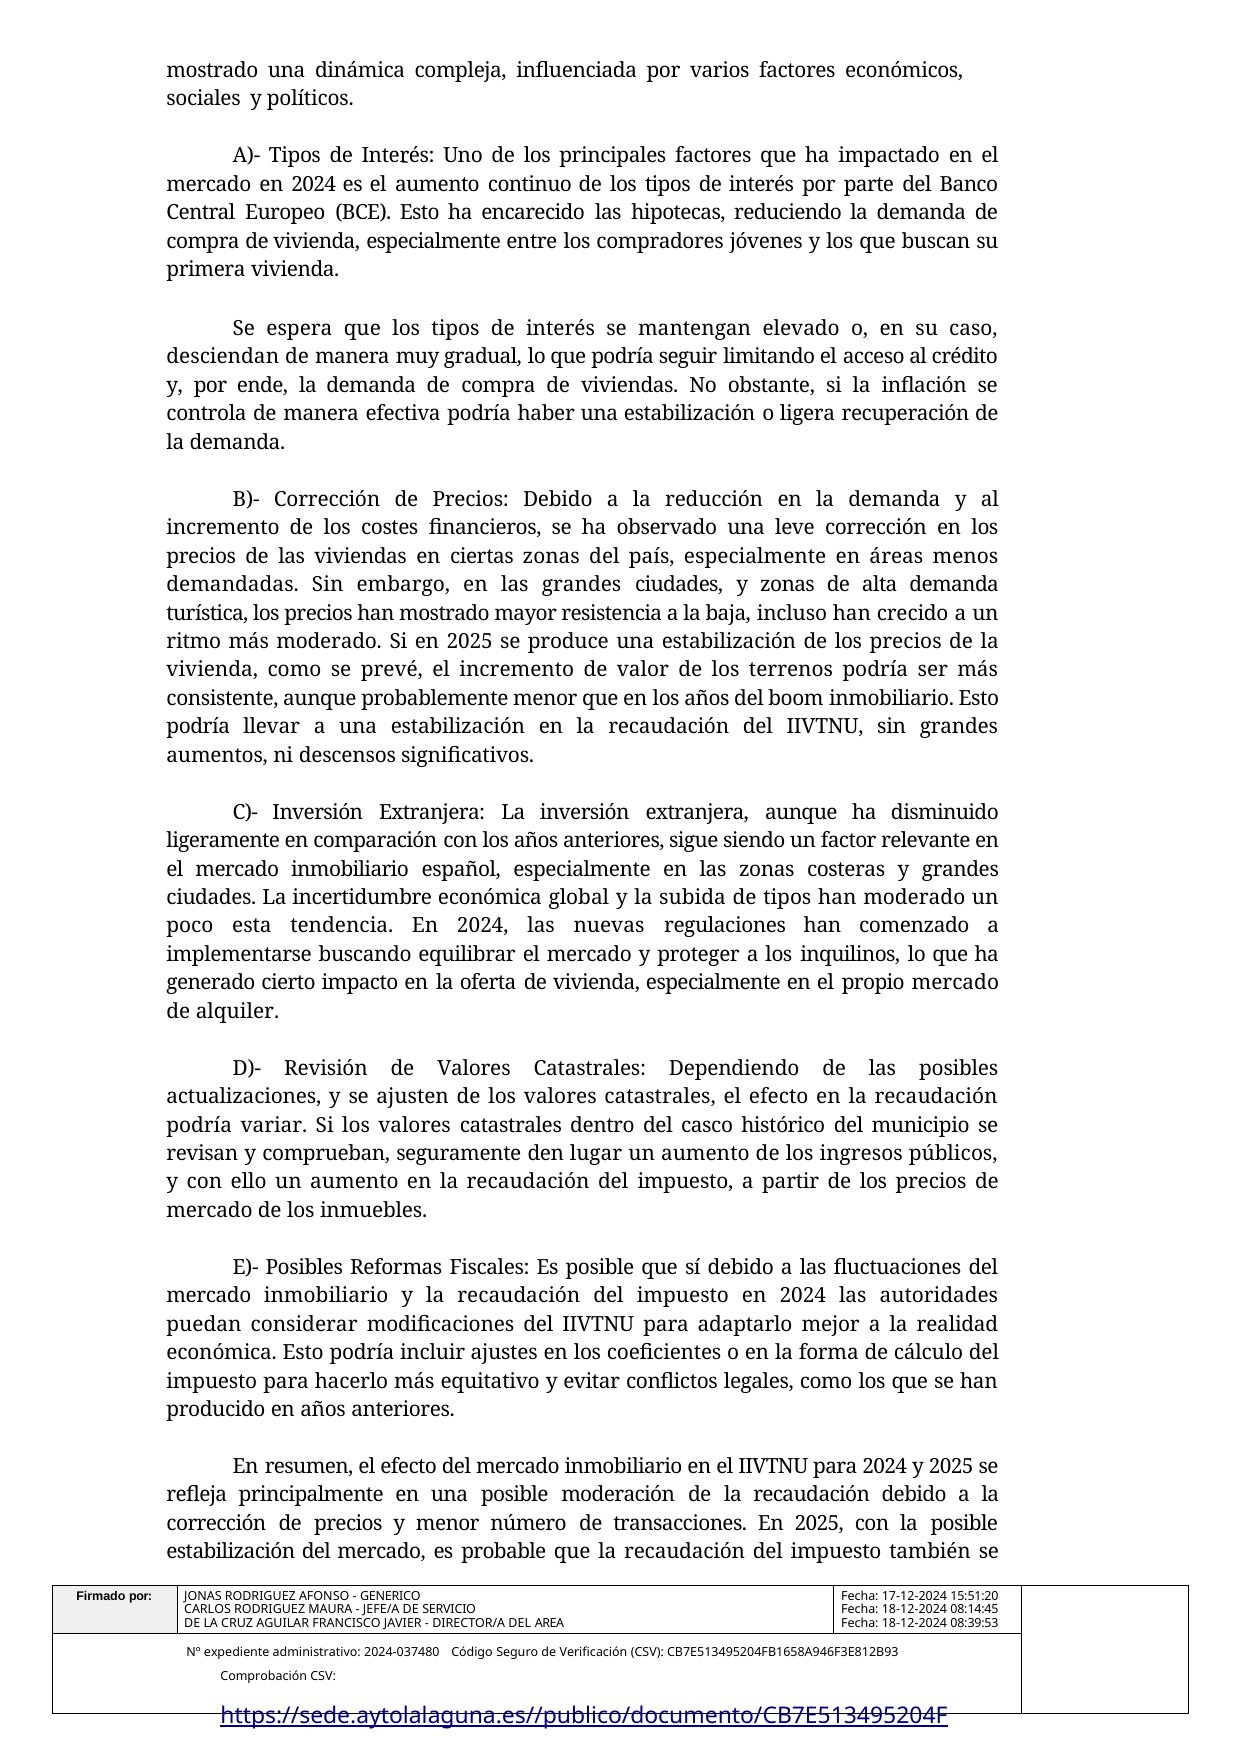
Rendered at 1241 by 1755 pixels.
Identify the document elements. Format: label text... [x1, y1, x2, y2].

text B)- Corrección de Precios: Debido a la reducción en la demanda y al incremento de los costes financieros, se ha observado una leve corrección en los precios de las viviendas en ciertas zonas del país, especialmente en áreas menos demandadas. Sin embargo, en las grandes ciudades, y zonas de alta demanda turística, los precios han mostrado mayor resistencia a la baja, incluso han crecido a un ritmo más moderado. Si en 2025 se produce una estabilización de los precios de la vivienda, como se prevé, el incremento de valor de los terrenos podría ser más consistente, aunque probablemente menor que en los años del boom inmobiliario. Esto podría llevar a una estabilización en la recaudación del IIVTNU, sin grandes aumentos, ni descensos significativos. [166, 484, 999, 768]
text Se espera que los tipos de interés se mantengan elevado o, en su caso, desciendan de manera muy gradual, lo que podría seguir limitando el acceso al crédito y, por ende, la demanda de compra de viviendas. No obstante, si la inflación se controla de manera efectiva podría haber una estabilización o ligera recuperación de la demanda. [166, 313, 998, 455]
text C)- Inversión Extranjera: La inversión extranjera, aunque ha disminuido ligeramente en comparación con los años anteriores, sigue siendo un factor relevante en el mercado inmobiliario español, especialmente en las zonas costeras y grandes ciudades. La incertidumbre económica global y la subida de tipos han moderado un poco esta tendencia. En 2024, las nuevas regulaciones han comenzado a implementarse buscando equilibrar el mercado y proteger a los inquilinos, lo que ha generado cierto impacto en la oferta de vivienda, especialmente en el propio mercado de alquiler. [166, 797, 999, 1024]
text En resumen, el efecto del mercado inmobiliario en el IIVTNU para 2024 y 2025 se refleja principalmente en una posible moderación de la recaudación debido a la corrección de precios y menor número de transacciones. En 2025, con la posible estabilización del mercado, es probable que la recaudación del impuesto también se [166, 1451, 999, 1565]
text D)- Revisión de Valores Catastrales: Dependiendo de las posibles actualizaciones, y se ajusten de los valores catastrales, el efecto en la recaudación podría variar. Si los valores catastrales dentro del casco histórico del municipio se revisan y comprueban, seguramente den lugar un aumento de los ingresos públicos, y con ello un aumento en la recaudación del impuesto, a partir de los precios de mercado de los inmuebles. [166, 1053, 999, 1223]
text A)- Tipos de Interés: Uno de los principales factores que ha impactado en el mercado en 2024 es el aumento continuo de los tipos de interés por parte del Banco Central Europeo (BCE). Esto ha encarecido las hipotecas, reduciendo la demanda de compra de vivienda, especialmente entre los compradores jóvenes y los que buscan su primera vivienda. [166, 140, 999, 283]
text E)- Posibles Reformas Fiscales: Es posible que sí debido a las fluctuaciones del mercado inmobiliario y la recaudación del impuesto en 2024 las autoridades puedan considerar modificaciones del IIVTNU para adaptarlo mejor a la realidad económica. Esto podría incluir ajustes en los coeficientes o en la forma de cálculo del impuesto para hacerlo más equitativo y evitar conflictos legales, como los que se han producido en años anteriores. [166, 1252, 999, 1423]
text mostrado una dinámica compleja, influenciada por varios factores económicos, sociales y políticos. [166, 55, 1017, 112]
